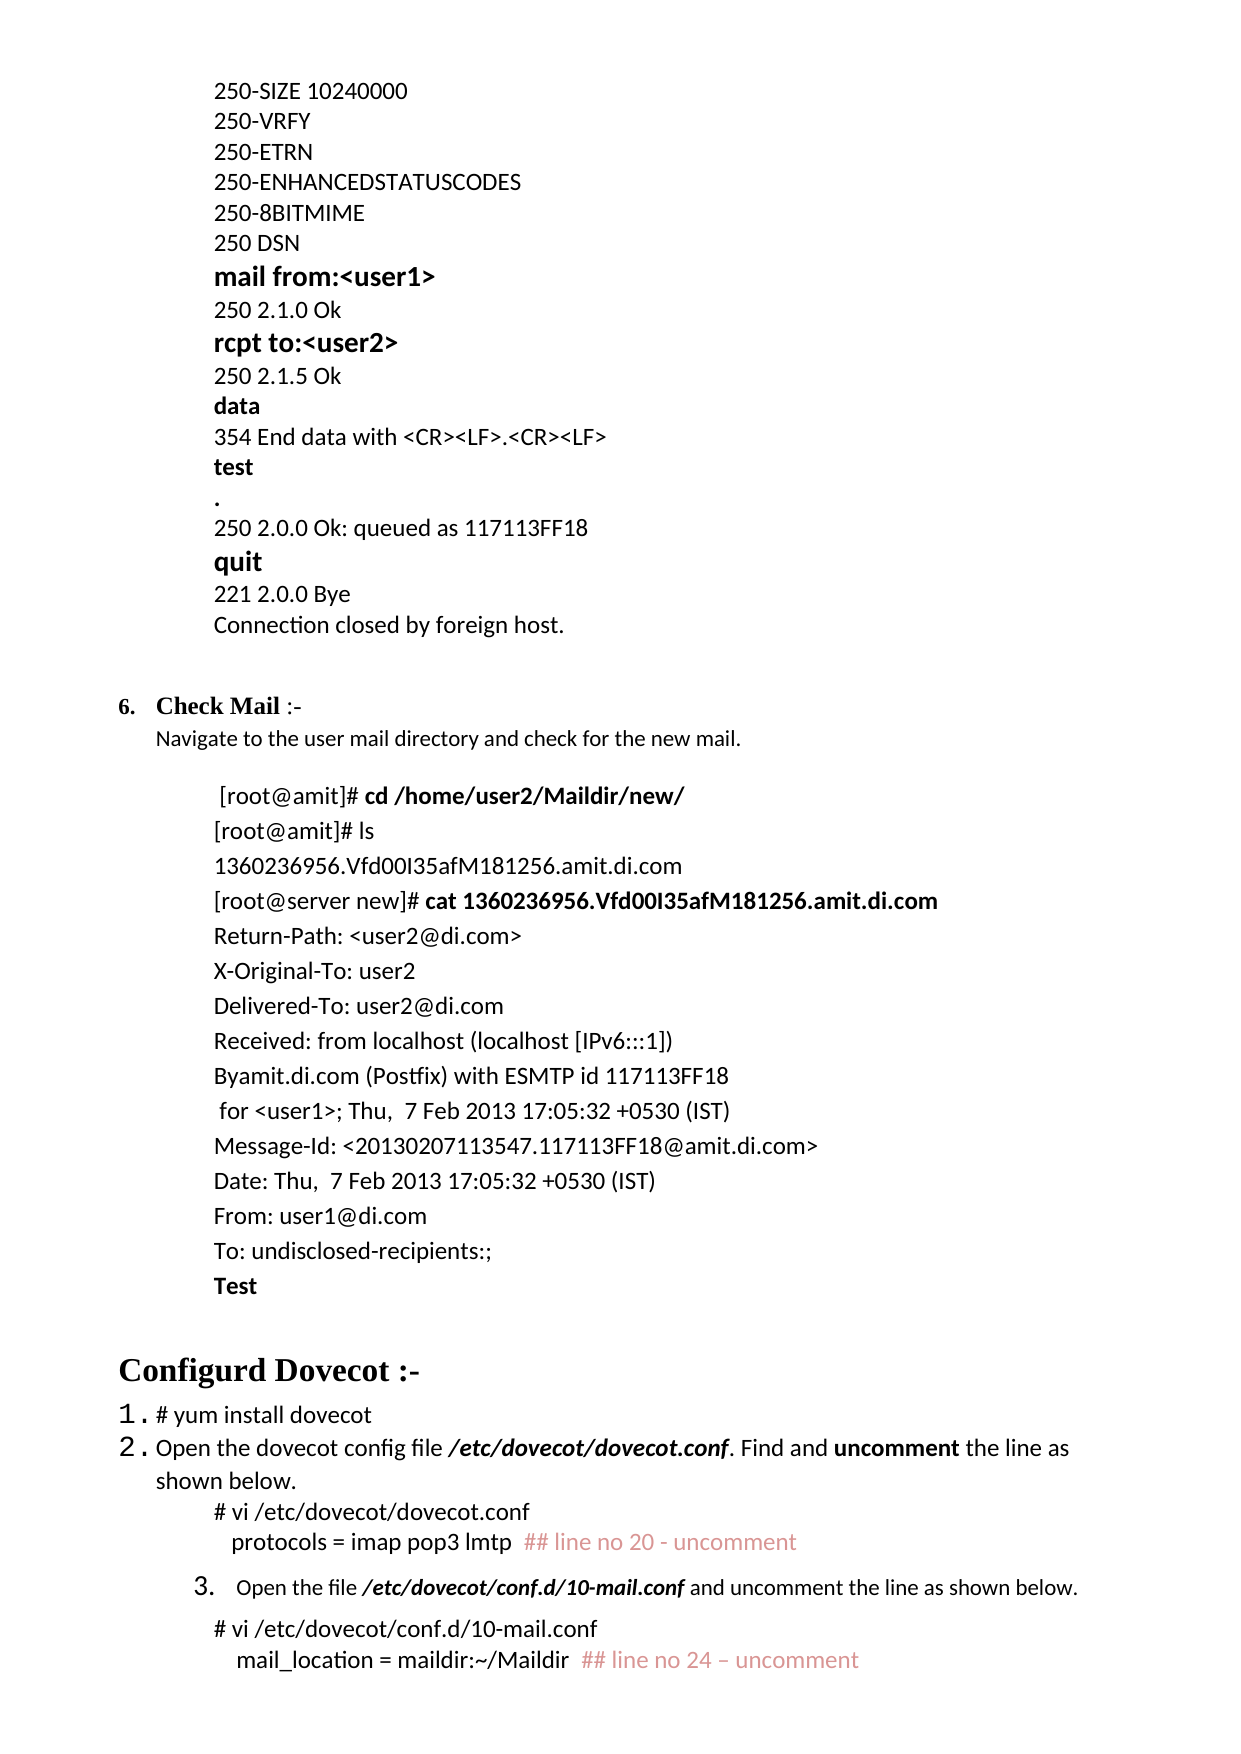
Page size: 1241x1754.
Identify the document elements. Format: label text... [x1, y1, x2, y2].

text X-Original-To: user2 [118, 955, 1122, 986]
text Configurd Dovecot :- [118, 1351, 1122, 1389]
list # yum install dovecot [118, 1399, 1122, 1432]
text 250-8BITMIME [118, 197, 1122, 228]
text for <user1>; Thu, 7 Feb 2013 17:05:32 +0530 (IST) [118, 1095, 1122, 1126]
text 250 2.1.0 Ok [118, 294, 1122, 324]
text To: undisclosed-recipients:; [118, 1235, 1122, 1266]
list Open the file /etc/dovecot/conf.d/10-mail.conf and uncomment the line as shown below. [193, 1567, 1122, 1603]
text 221 2.0.0 Bye [118, 579, 1122, 609]
text # vi /etc/dovecot/conf.d/10-mail.conf [156, 1613, 1122, 1644]
text rcpt to:<user2> [118, 324, 1122, 360]
text From: user1@di.com [118, 1200, 1122, 1231]
text Byamit.di.com (Postfix) with ESMTP id 117113FF18 [118, 1060, 1122, 1091]
text 354 End data with <CR><LF>.<CR><LF> [118, 421, 1122, 451]
text Return-Path: <user2@di.com> [118, 920, 1122, 951]
text [root@amit]# cd /home/user2/Maildir/new/ [118, 780, 1122, 811]
text 250-SIZE 10240000 [118, 75, 1122, 106]
text data [118, 390, 1122, 421]
text 250-ENHANCEDSTATUSCODES [118, 167, 1122, 197]
text mail from:<user1> [118, 258, 1122, 294]
text 250 DSN [118, 228, 1122, 258]
text test [118, 451, 1122, 482]
text Navigate to the user mail directory and check for the new mail. [156, 724, 1122, 752]
text quit [118, 543, 1122, 579]
subtitle Check Mail :- [118, 691, 1122, 720]
text 250-ETRN [118, 136, 1122, 167]
text # vi /etc/dovecot/dovecot.conf [156, 1496, 1122, 1526]
text Date: Thu, 7 Feb 2013 17:05:32 +0530 (IST) [118, 1165, 1122, 1196]
text Message-Id: <20130207113547.117113FF18@amit.di.com> [118, 1130, 1122, 1161]
text 1360236956.Vfd00I35afM181256.amit.di.com [118, 850, 1122, 881]
text . [118, 482, 1122, 512]
text Test [118, 1270, 1122, 1301]
text mail_location = maildir:~/Maildir ## line no 24 – uncomment [156, 1644, 1122, 1674]
text [root@server new]# cat 1360236956.Vfd00I35afM181256.amit.di.com [118, 885, 1122, 916]
text protocols = imap pop3 lmtp ## line no 20 - uncomment [118, 1526, 1122, 1557]
text Connection closed by foreign host. [118, 609, 1122, 640]
text 250-VRFY [118, 106, 1122, 136]
text Received: from localhost (localhost [IPv6:::1]) [118, 1025, 1122, 1056]
list Open the dovecot config file /etc/dovecot/dovecot.conf. Find and uncomment the line as shown below. [118, 1432, 1122, 1496]
text 250 2.1.5 Ok [118, 360, 1122, 390]
text 250 2.0.0 Ok: queued as 117113FF18 [118, 512, 1122, 543]
text [root@amit]# ls [118, 815, 1122, 846]
text Delivered-To: user2@di.com [118, 990, 1122, 1021]
